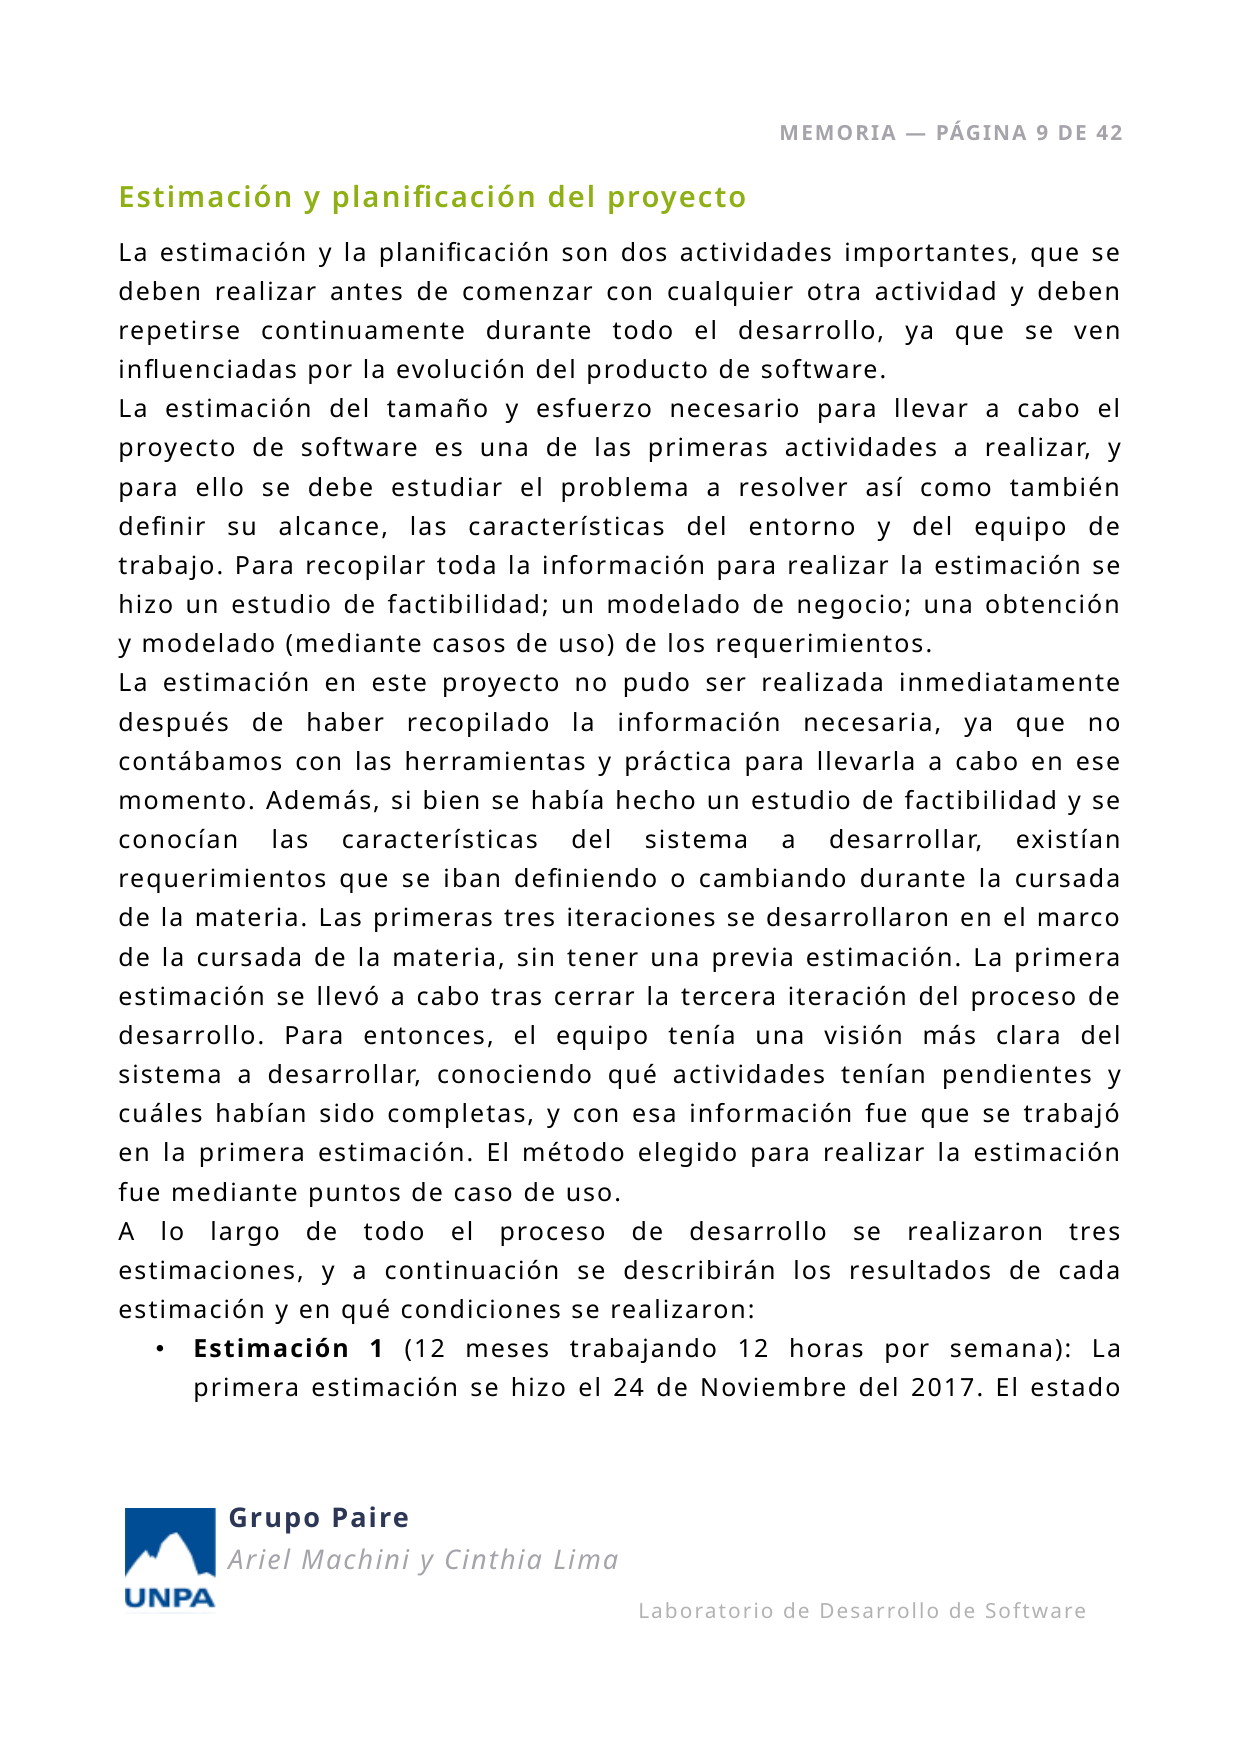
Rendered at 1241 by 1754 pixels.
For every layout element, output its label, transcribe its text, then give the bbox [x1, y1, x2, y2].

subtitle Estimación y planificación del proyecto [118, 176, 1122, 216]
list Estimación 1 (12 meses trabajando 12 horas por semana): La primera estimación se hizo el 24 de Noviembre del 2017. El estado [156, 1331, 1122, 1404]
text A lo largo de todo el proceso de desarrollo se realizaron tres estimaciones, y a continuación se describirán los resultados de cada estimación y en qué condiciones se realizaron: [118, 1213, 1122, 1326]
text La estimación del tamaño y esfuerzo necesario para llevar a cabo el proyecto de software es una de las primeras actividades a realizar, y para ello se debe estudiar el problema a resolver así como también definir su alcance, las características del entorno y del equipo de trabajo. Para recopilar toda la información para realizar la estimación se hizo un estudio de factibilidad; un modelado de negocio; una obtención y modelado (mediante casos de uso) de los requerimientos. [118, 391, 1122, 660]
text La estimación y la planificación son dos actividades importantes, que se deben realizar antes de comenzar con cualquier otra actividad y deben repetirse continuamente durante todo el desarrollo, ya que se ven influenciadas por la evolución del producto de software. [118, 234, 1122, 386]
picture [125, 1508, 216, 1614]
text La estimación en este proyecto no pudo ser realizada inmediatamente después de haber recopilado la información necesaria, ya que no contábamos con las herramientas y práctica para llevarla a cabo en ese momento. Además, si bien se había hecho un estudio de factibilidad y se conocían las características del sistema a desarrollar, existían requerimientos que se iban definiendo o cambiando durante la cursada de la materia. Las primeras tres iteraciones se desarrollaron en el marco de la cursada de la materia, sin tener una previa estimación. La primera estimación se llevó a cabo tras cerrar la tercera iteración del proceso de desarrollo. Para entonces, el equipo tenía una visión más clara del sistema a desarrollar, conociendo qué actividades tenían pendientes y cuáles habían sido completas, y con esa información fue que se trabajó en la primera estimación. El método elegido para realizar la estimación fue mediante puntos de caso de uso. [118, 665, 1122, 1208]
